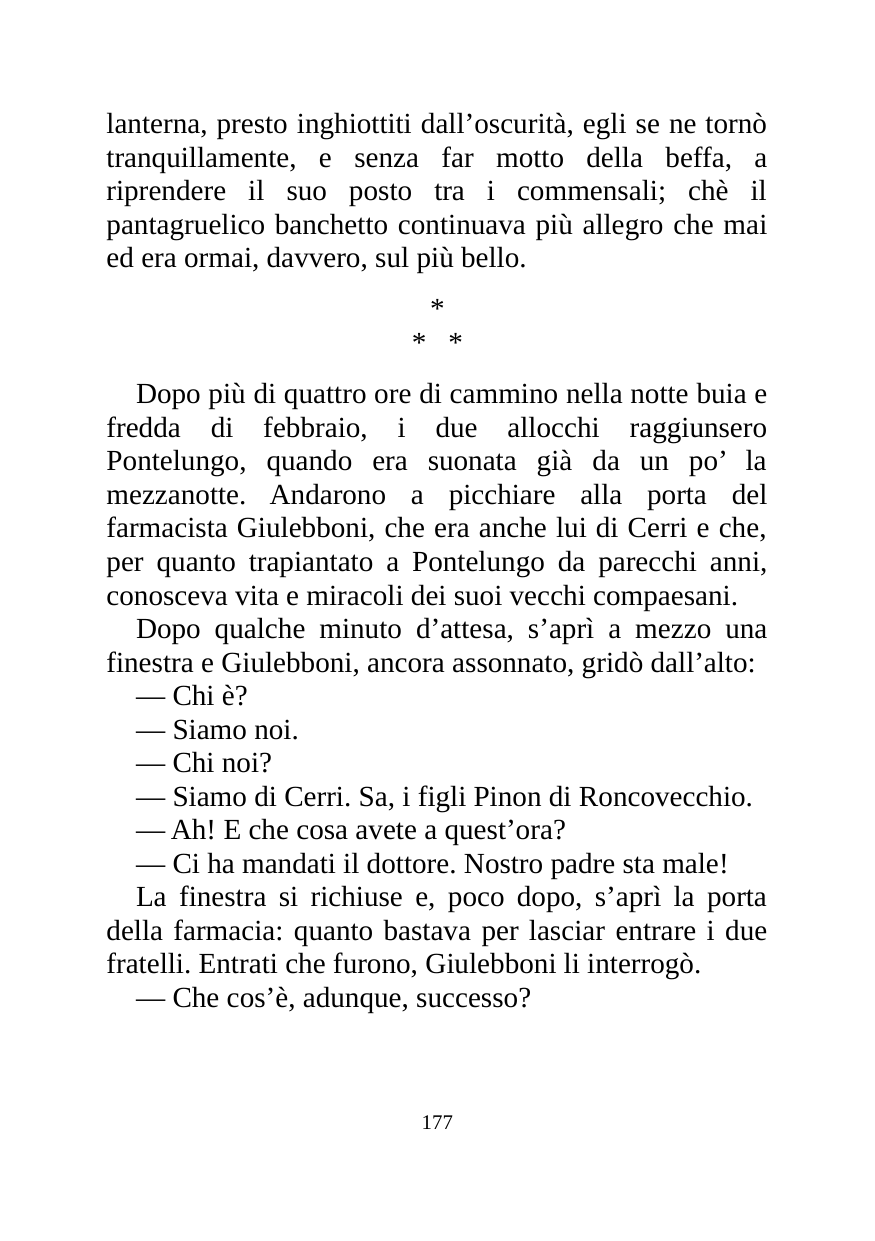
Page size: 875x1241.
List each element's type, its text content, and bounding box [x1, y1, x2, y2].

text — Chi è? [106, 678, 768, 712]
text — Chi noi? [106, 745, 768, 779]
text — Che cos’è, adunque, successo? [106, 980, 768, 1014]
text — Ah! E che cosa avete a quest’ora? [106, 812, 768, 846]
text — Ci ha mandati il dottore. Nostro padre sta male! [106, 846, 768, 879]
text Dopo qualche minuto d’attesa, s’aprì a mezzo una finestra e Giulebboni, ancora assonnato, gridò dall’alto: [106, 611, 768, 678]
text lanterna, presto inghiottiti dall’oscurità, egli se ne tornò tranquillamente, e senza far motto della beffa, a riprendere il suo posto tra i commensali; chè il pantagruelico banchetto continuava più allegro che mai ed era ormai, davvero, sul più bello. [106, 106, 768, 274]
text — Siamo noi. [106, 712, 768, 745]
text La finestra si richiuse e, poco dopo, s’aprì la porta della farmacia: quanto bastava per lasciar entrare i due fratelli. Entrati che furono, Giulebboni li interrogò. [106, 879, 768, 980]
text — Siamo di Cerri. Sa, i figli Pinon di Roncovecchio. [106, 779, 768, 812]
text Dopo più di quattro ore di cammino nella notte buia e fredda di febbraio, i due allocchi raggiunsero Pontelungo, quando era suonata già da un po’ la mezzanotte. Andarono a picchiare alla porta del farmacista Giulebboni, che era anche lui di Cerri e che, per quanto trapiantato a Pontelungo da parecchi anni, conosceva vita e miracoli dei suoi vecchi compaesani. [106, 376, 768, 611]
text * * * [106, 292, 768, 359]
